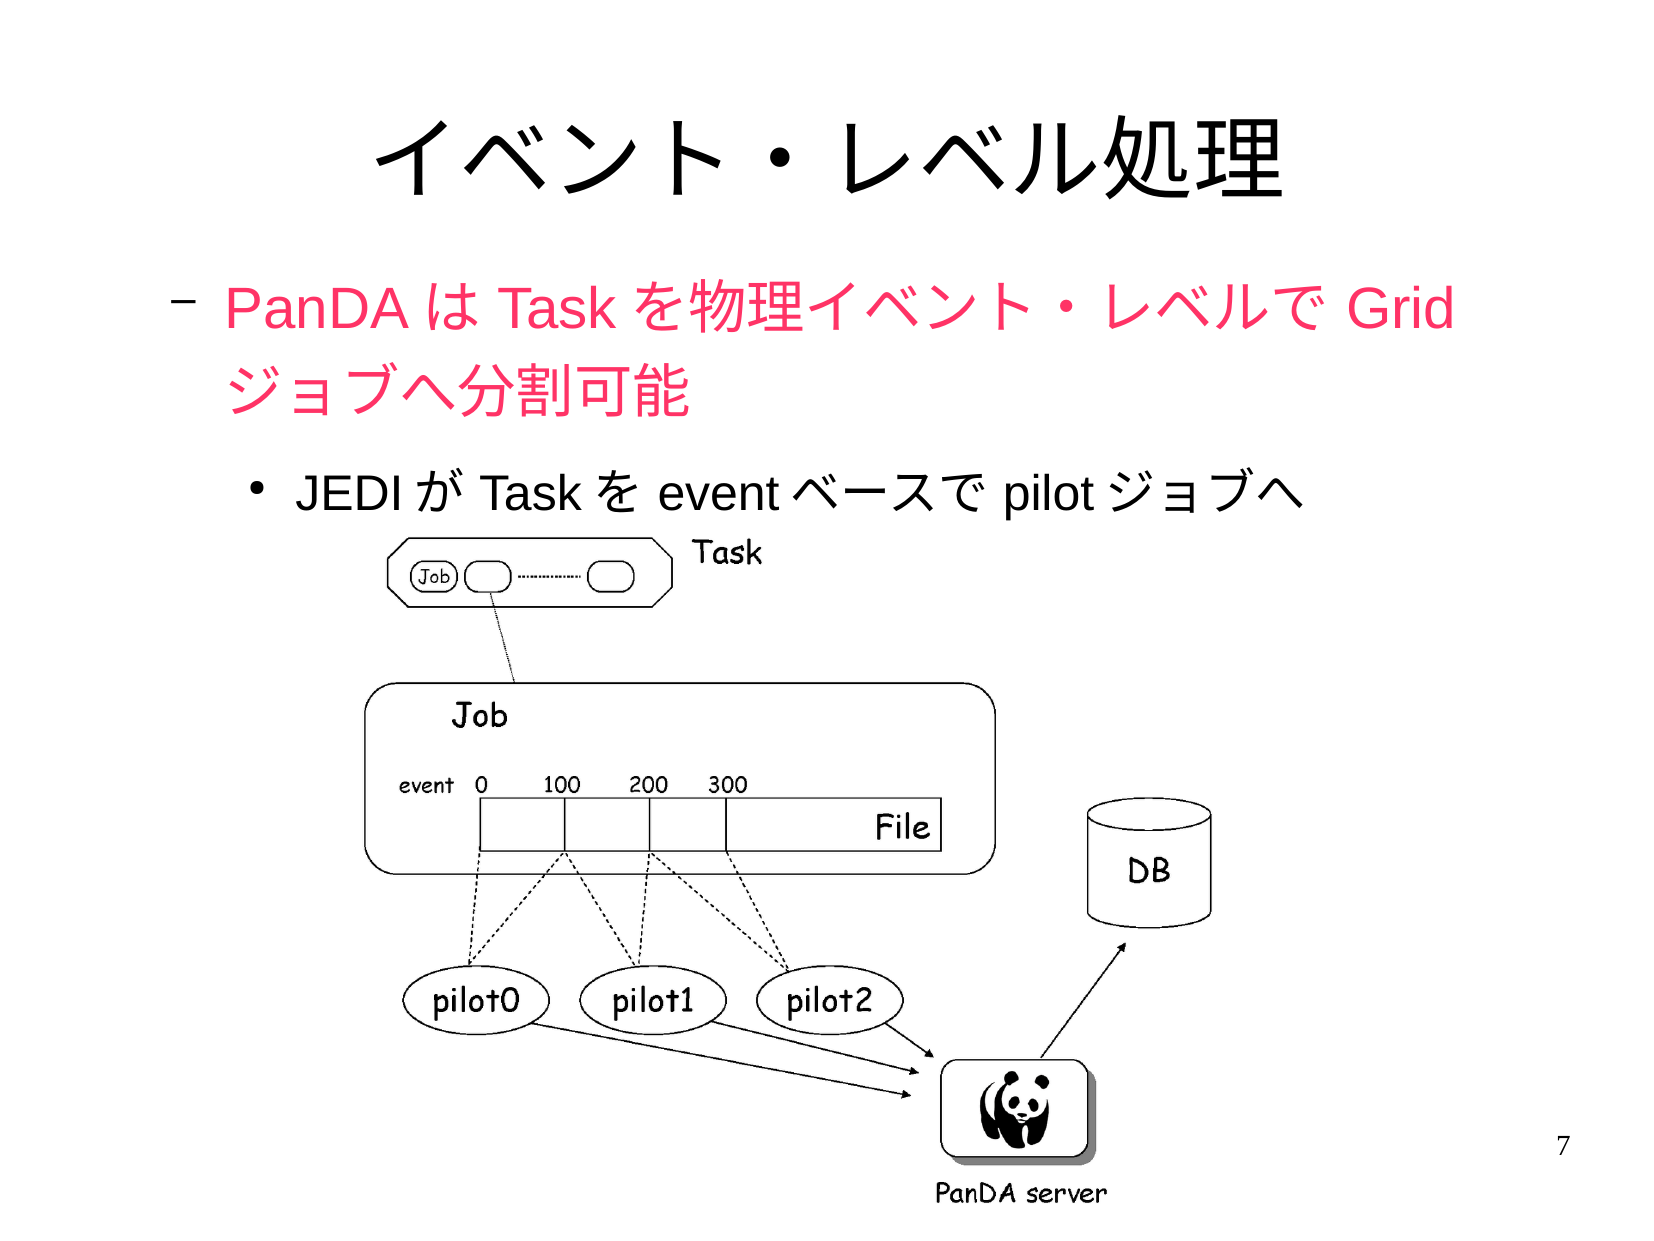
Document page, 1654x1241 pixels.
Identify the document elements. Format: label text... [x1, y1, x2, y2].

list PanDAはTaskを物理イベント・レベルでGridジョブへ分割可能 JEDIがTaskをeventベースでpilotジョブへ [82, 260, 1571, 1141]
picture [330, 1141, 1306, 1231]
title イベント・レベル処理 [82, 49, 1571, 257]
